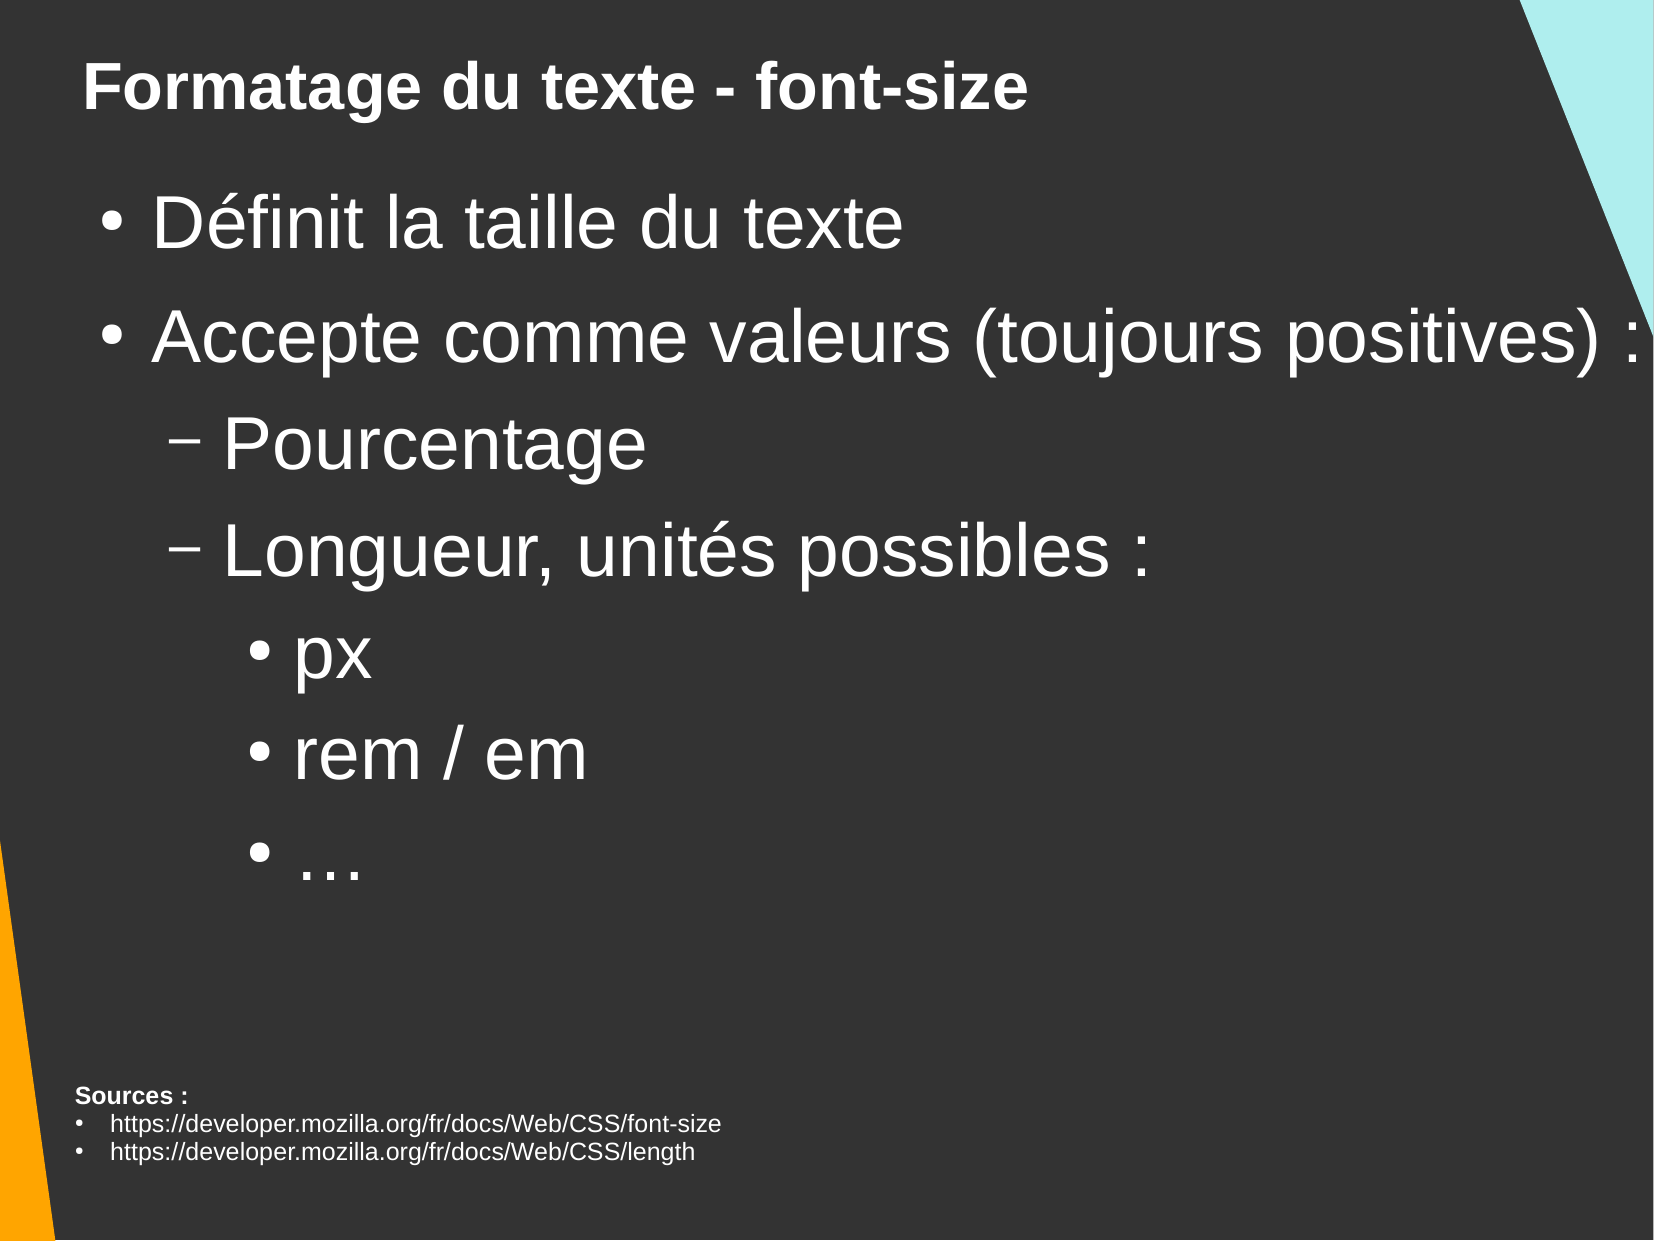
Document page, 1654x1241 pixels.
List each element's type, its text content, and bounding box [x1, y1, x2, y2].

text_box [1519, 0, 1654, 339]
text_box [0, 840, 56, 1241]
text_box Sources : https://developer.mozilla.org/fr/docs/Web/CSS/font-size https://developer.mozilla.org/fr/docs/Web/CSS/length [60, 1074, 1546, 1241]
list Définit la taille du texte Accepte comme valeurs (toujours positives) : Pourcentage Longueur, unités possibles : px rem / em … [80, 180, 1654, 1028]
title Formatage du texte - font-size [82, 49, 1571, 152]
